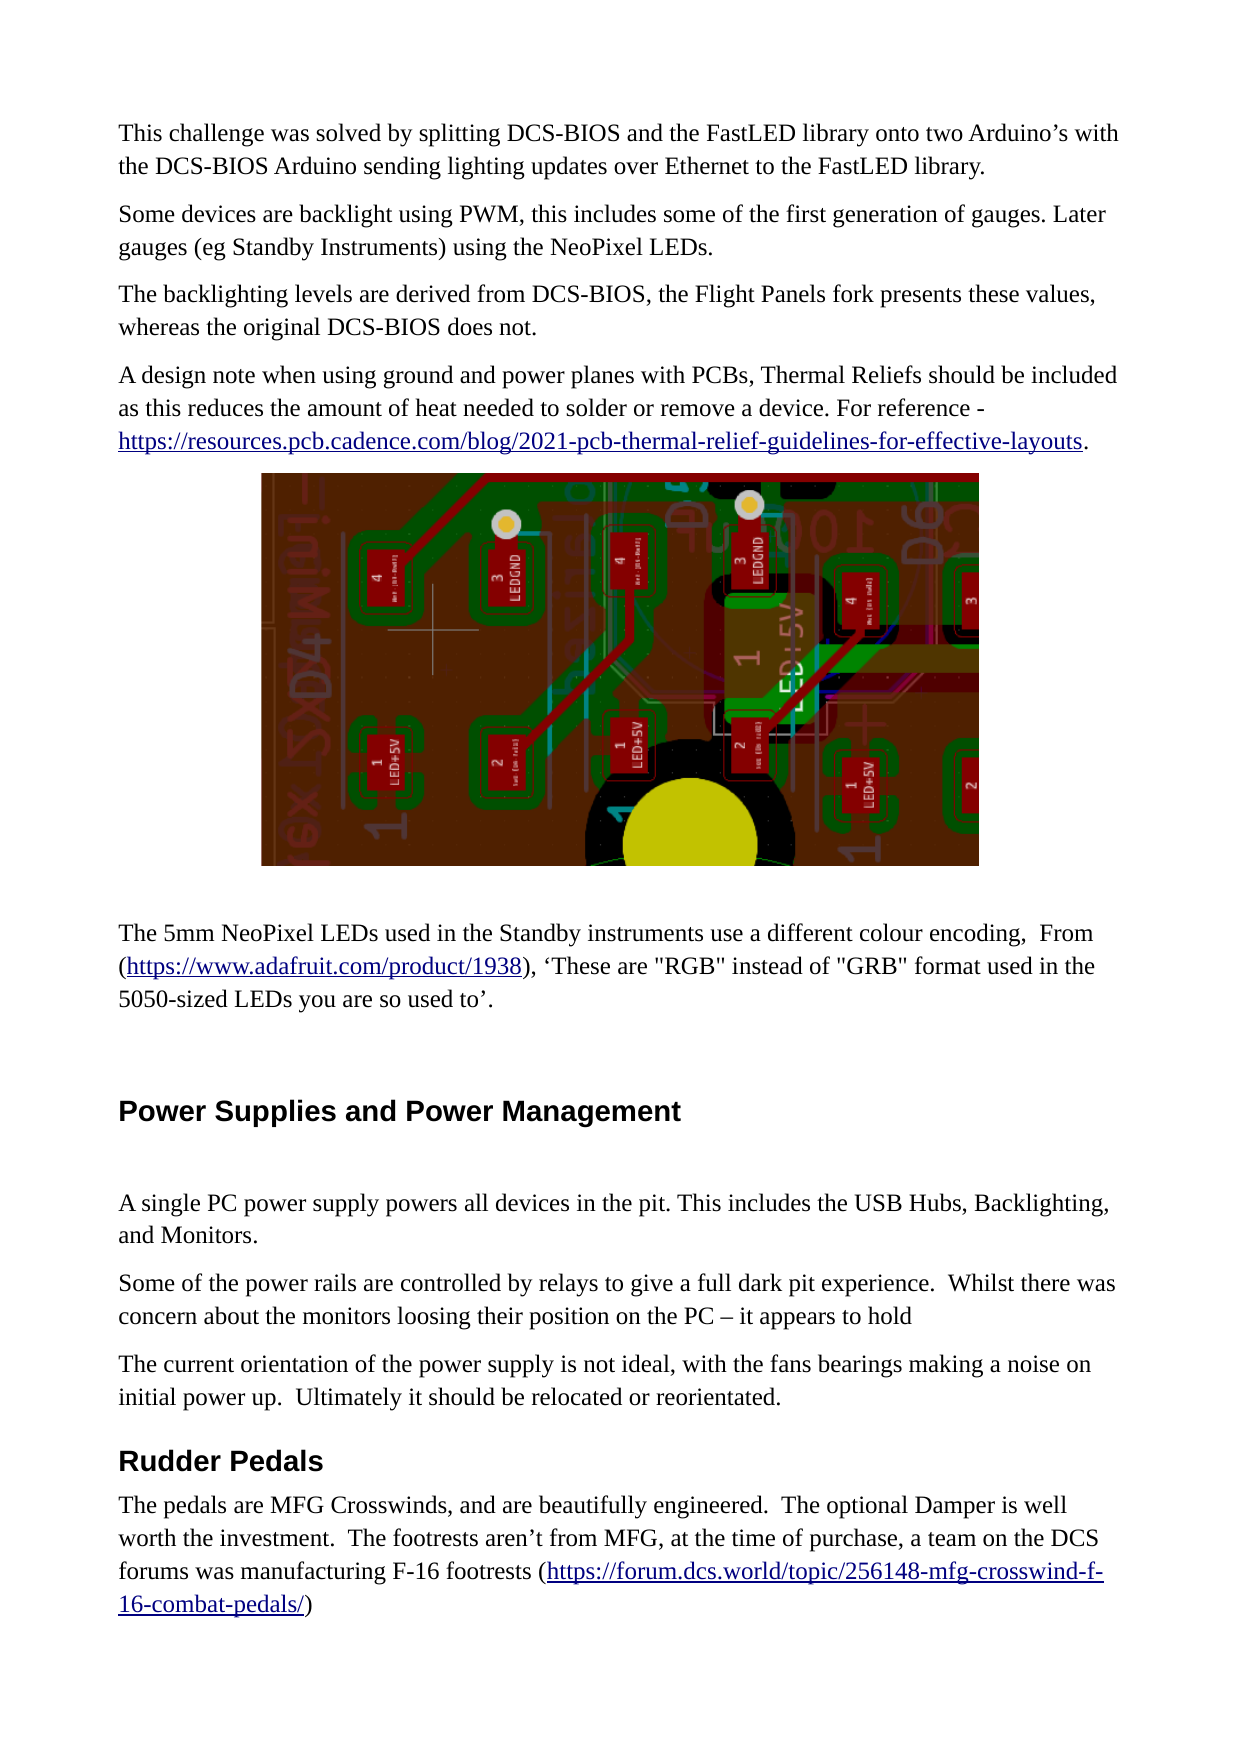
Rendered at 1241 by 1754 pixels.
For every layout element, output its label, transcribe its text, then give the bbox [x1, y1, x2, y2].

text The current orientation of the power supply is not ideal, with the fans bearings making a noise on initial power up. Ultimately it should be relocated or reorientated. [118, 1349, 1122, 1411]
text This challenge was solved by splitting DCS-BIOS and the FastLED library onto two Arduino’s with the DCS-BIOS Arduino sending lighting updates over Ethernet to the FastLED library. [118, 118, 1122, 180]
text The 5mm NeoPixel LEDs used in the Standby instruments use a different colour encoding, From (https://www.adafruit.com/product/1938), ‘These are "RGB" instead of "GRB" format used in the 5050-sized LEDs you are so used to’. [118, 918, 1122, 1013]
text A design note when using ground and power planes with PCBs, Thermal Reliefs should be included as this reduces the amount of heat needed to solder or remove a device. For reference - https://resources.pcb.cadence.com/blog/2021-pcb-thermal-relief-guidelines-for-effective-layouts. [118, 360, 1122, 455]
text The backlighting levels are derived from DCS-BIOS, the Flight Panels fork presents these values, whereas the original DCS-BIOS does not. [118, 279, 1122, 341]
subtitle Rudder Pedals [118, 1444, 1122, 1478]
picture [261, 473, 979, 866]
subtitle Power Supplies and Power Management [118, 1094, 1122, 1127]
text Some devices are backlight using PWM, this includes some of the first generation of gauges. Later gauges (eg Standby Instruments) using the NeoPixel LEDs. [118, 199, 1122, 261]
text A single PC power supply powers all devices in the pit. This includes the USB Hubs, Backlighting, and Monitors. [118, 1188, 1122, 1249]
text Some of the power rails are controlled by relays to give a full dark pit experience. Whilst there was concern about the monitors loosing their position on the PC – it appears to hold [118, 1268, 1122, 1330]
text The pedals are MFG Crosswinds, and are beautifully engineered. The optional Damper is well worth the investment. The footrests aren’t from MFG, at the time of purchase, a team on the DCS forums was manufacturing F-16 footrests (https://forum.dcs.world/topic/256148-mfg-crosswind-f-16-combat-pedals/) [118, 1490, 1122, 1618]
